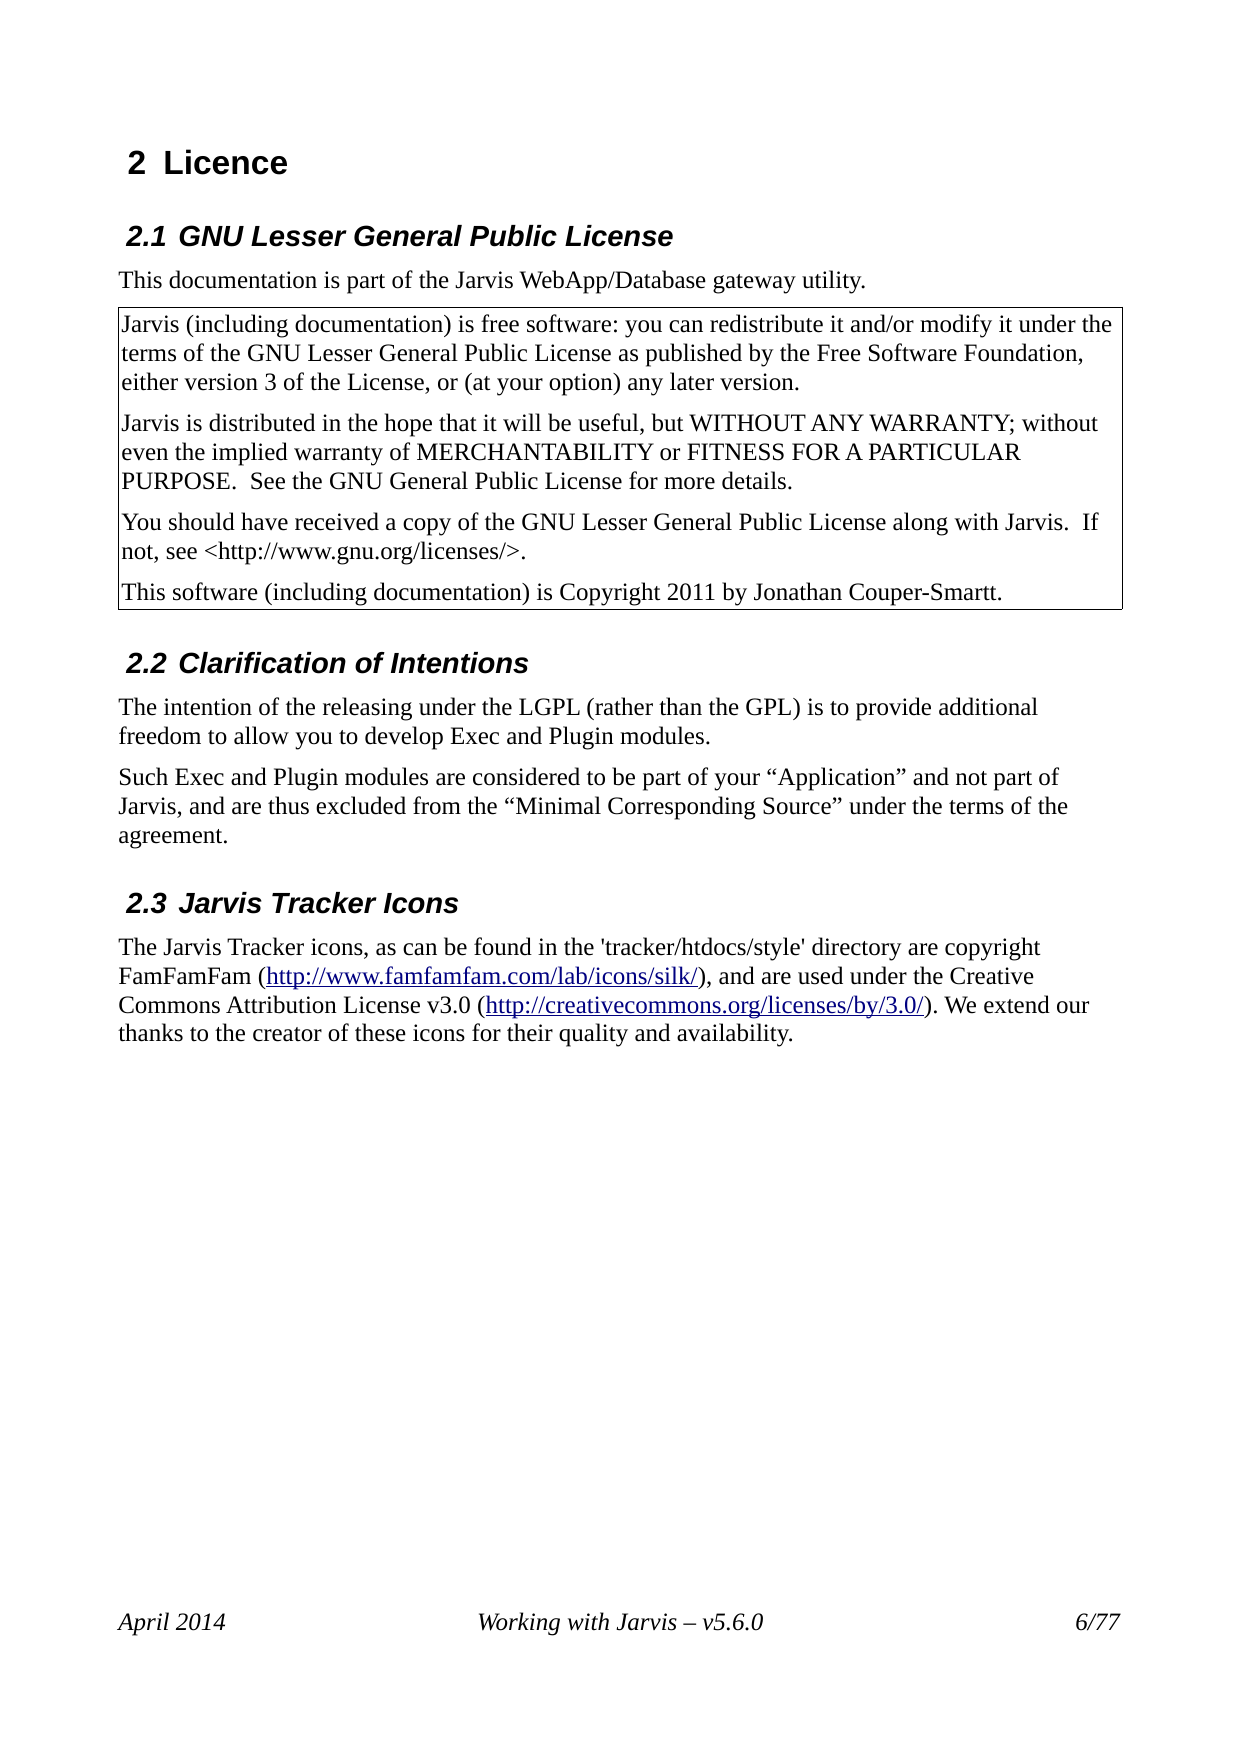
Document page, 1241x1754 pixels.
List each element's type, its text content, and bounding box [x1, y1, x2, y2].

text This documentation is part of the Jarvis WebApp/Database gateway utility. [118, 265, 1122, 294]
subtitle GNU Lesser General Public License [118, 219, 1122, 253]
text This software (including documentation) is Copyright 2011 by Jonathan Couper-Smartt. [119, 574, 1122, 609]
subtitle Clarification of Intentions [118, 646, 1122, 680]
subtitle Jarvis Tracker Icons [118, 886, 1122, 920]
text The intention of the releasing under the LGPL (rather than the GPL) is to provide additional freedom to allow you to develop Exec and Plugin modules. [118, 692, 1122, 750]
text Jarvis (including documentation) is free software: you can redistribute it and/or modify it under the terms of the GNU Lesser General Public License as published by the Free Software Foundation, either version 3 of the License, or (at your option) any later version. [119, 308, 1122, 396]
text The Jarvis Tracker icons, as can be found in the 'tracker/htdocs/style' directory are copyright FamFamFam (http://www.famfamfam.com/lab/icons/silk/), and are used under the Creative Commons Attribution License v3.0 (http://creativecommons.org/licenses/by/3.0/). We extend our thanks to the creator of these icons for their quality and availability. [118, 932, 1122, 1047]
text Jarvis is distributed in the hope that it will be useful, but WITHOUT ANY WARRANTY; without even the implied warranty of MERCHANTABILITY or FITNESS FOR A PARTICULAR PURPOSE. See the GNU General Public License for more details. [119, 405, 1122, 494]
text You should have received a copy of the GNU Lesser General Public License along with Jarvis. If not, see <http://www.gnu.org/licenses/>. [119, 504, 1122, 564]
subtitle Licence [118, 143, 1122, 182]
text Such Exec and Plugin modules are considered to be part of your “Application” and not part of Jarvis, and are thus excluded from the “Minimal Corresponding Source” under the terms of the agreement. [118, 762, 1122, 849]
